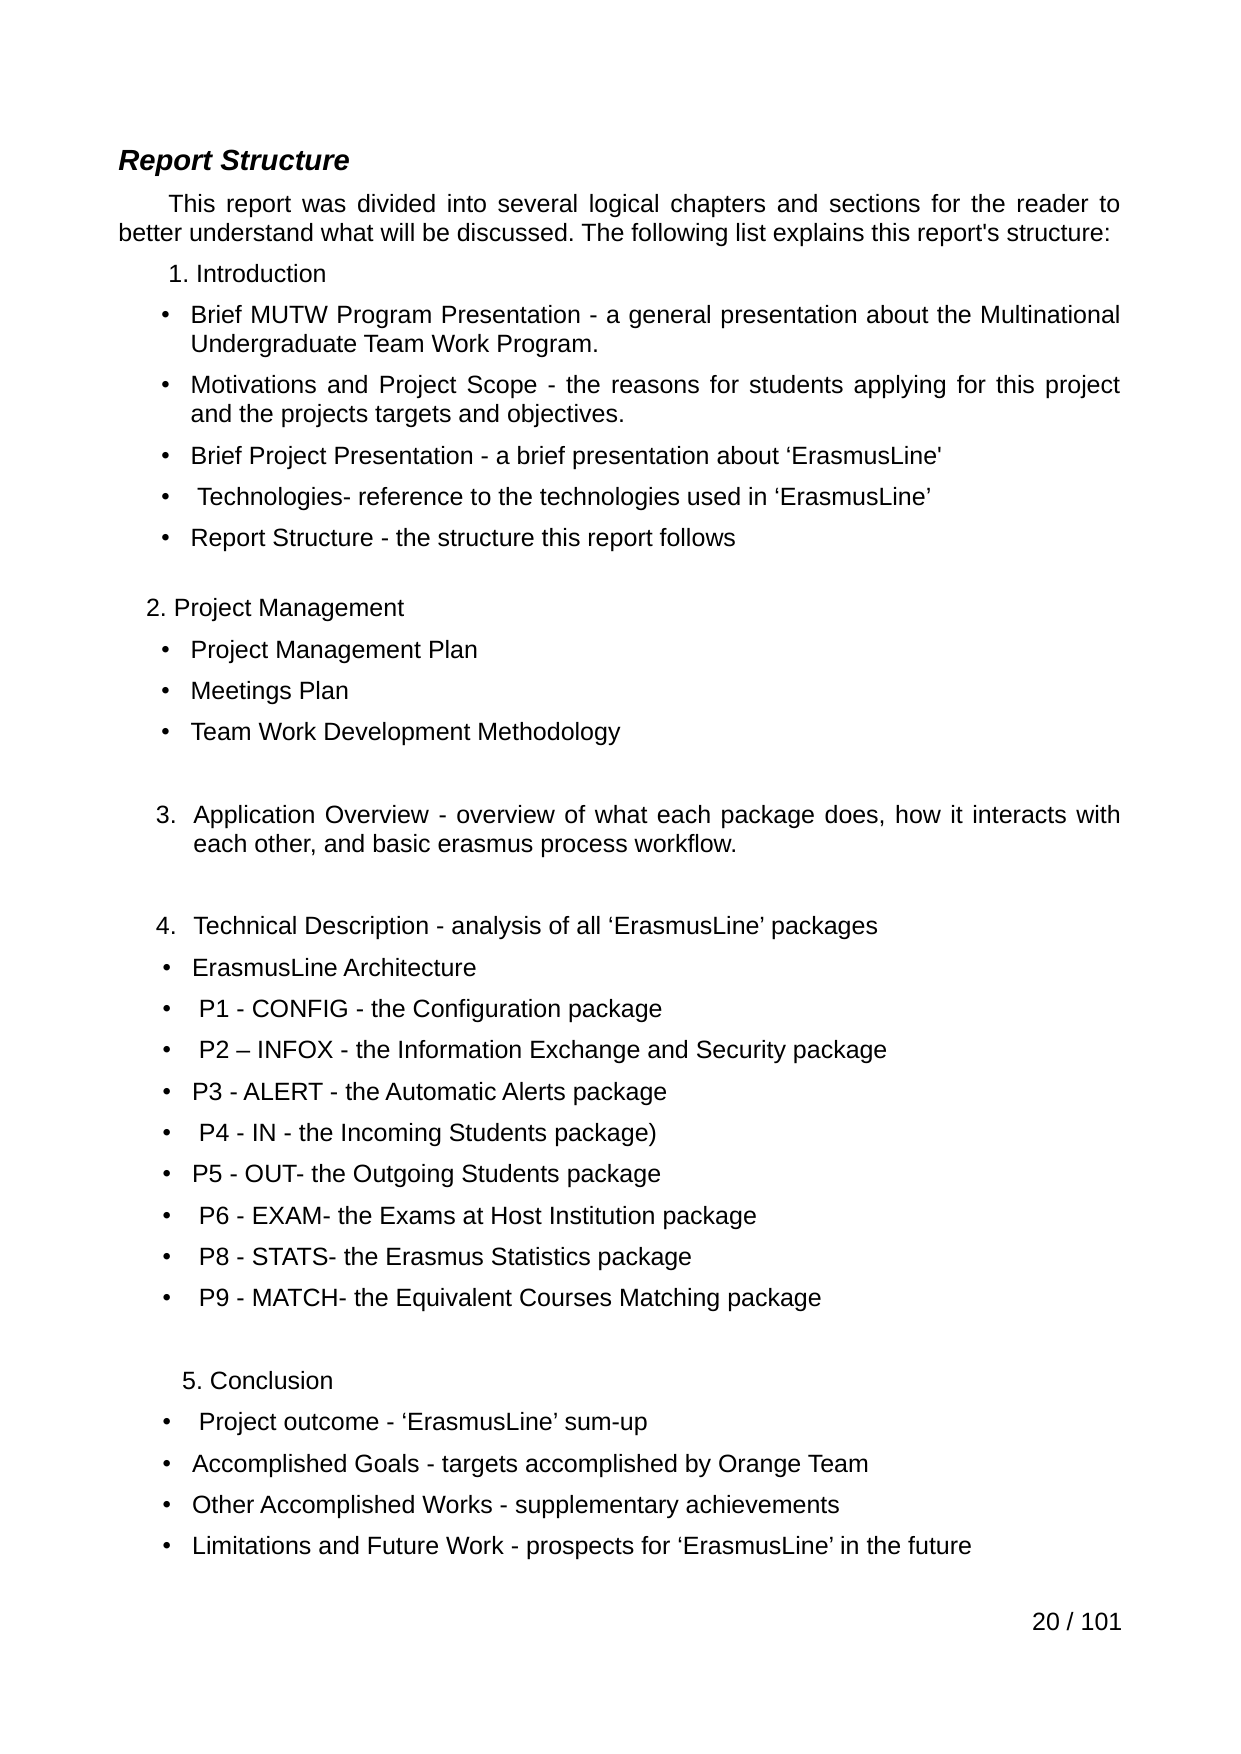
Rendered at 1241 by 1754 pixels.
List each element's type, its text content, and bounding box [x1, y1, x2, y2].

list Other Accomplished Works - supplementary achievements [162, 1490, 1122, 1519]
list Project Management Plan [161, 635, 1122, 663]
list Technologies- reference to the technologies used in ‘ErasmusLine’ [161, 482, 1122, 511]
text 5. Conclusion [118, 1366, 1122, 1395]
list Team Work Development Methodology [161, 717, 1122, 746]
text This report was divided into several logical chapters and sections for the reader to better understand what will be discussed. The following list explains this report's structure: [118, 189, 1122, 247]
list Report Structure - the structure this report follows [161, 523, 1122, 552]
list Brief Project Presentation - a brief presentation about ‘ErasmusLine' [161, 441, 1122, 469]
text 1. Introduction [118, 259, 1122, 288]
list P9 - MATCH- the Equivalent Courses Matching package [162, 1283, 1122, 1312]
list Meetings Plan [161, 676, 1122, 705]
list P2 – INFOX - the Information Exchange and Security package [162, 1035, 1122, 1064]
list Brief MUTW Program Presentation - a general presentation about the Multinational Undergraduate Team Work Program. [161, 300, 1122, 358]
list P8 - STATS- the Erasmus Statistics package [162, 1242, 1122, 1271]
text 2. Project Management [118, 565, 1122, 622]
list Application Overview - overview of what each package does, how it interacts with each other, and basic erasmus process workflow. [156, 800, 1122, 857]
list P4 - IN - the Incoming Students package) [162, 1118, 1122, 1147]
list P1 - CONFIG - the Configuration package [162, 994, 1122, 1023]
list P5 - OUT- the Outgoing Students package [162, 1159, 1122, 1188]
subtitle Report Structure [118, 143, 1122, 177]
list Limitations and Future Work - prospects for ‘ErasmusLine’ in the future [162, 1531, 1122, 1560]
list Technical Description - analysis of all ‘ErasmusLine’ packages [156, 911, 1122, 940]
list Accomplished Goals - targets accomplished by Orange Team [162, 1448, 1122, 1477]
list Motivations and Project Scope - the reasons for students applying for this project and the projects targets and objectives. [161, 371, 1122, 428]
list Project outcome - ‘ErasmusLine’ sum-up [162, 1407, 1122, 1436]
list ErasmusLine Architecture [162, 952, 1122, 981]
list P6 - EXAM- the Exams at Host Institution package [162, 1201, 1122, 1229]
list P3 - ALERT - the Automatic Alerts package [162, 1077, 1122, 1105]
